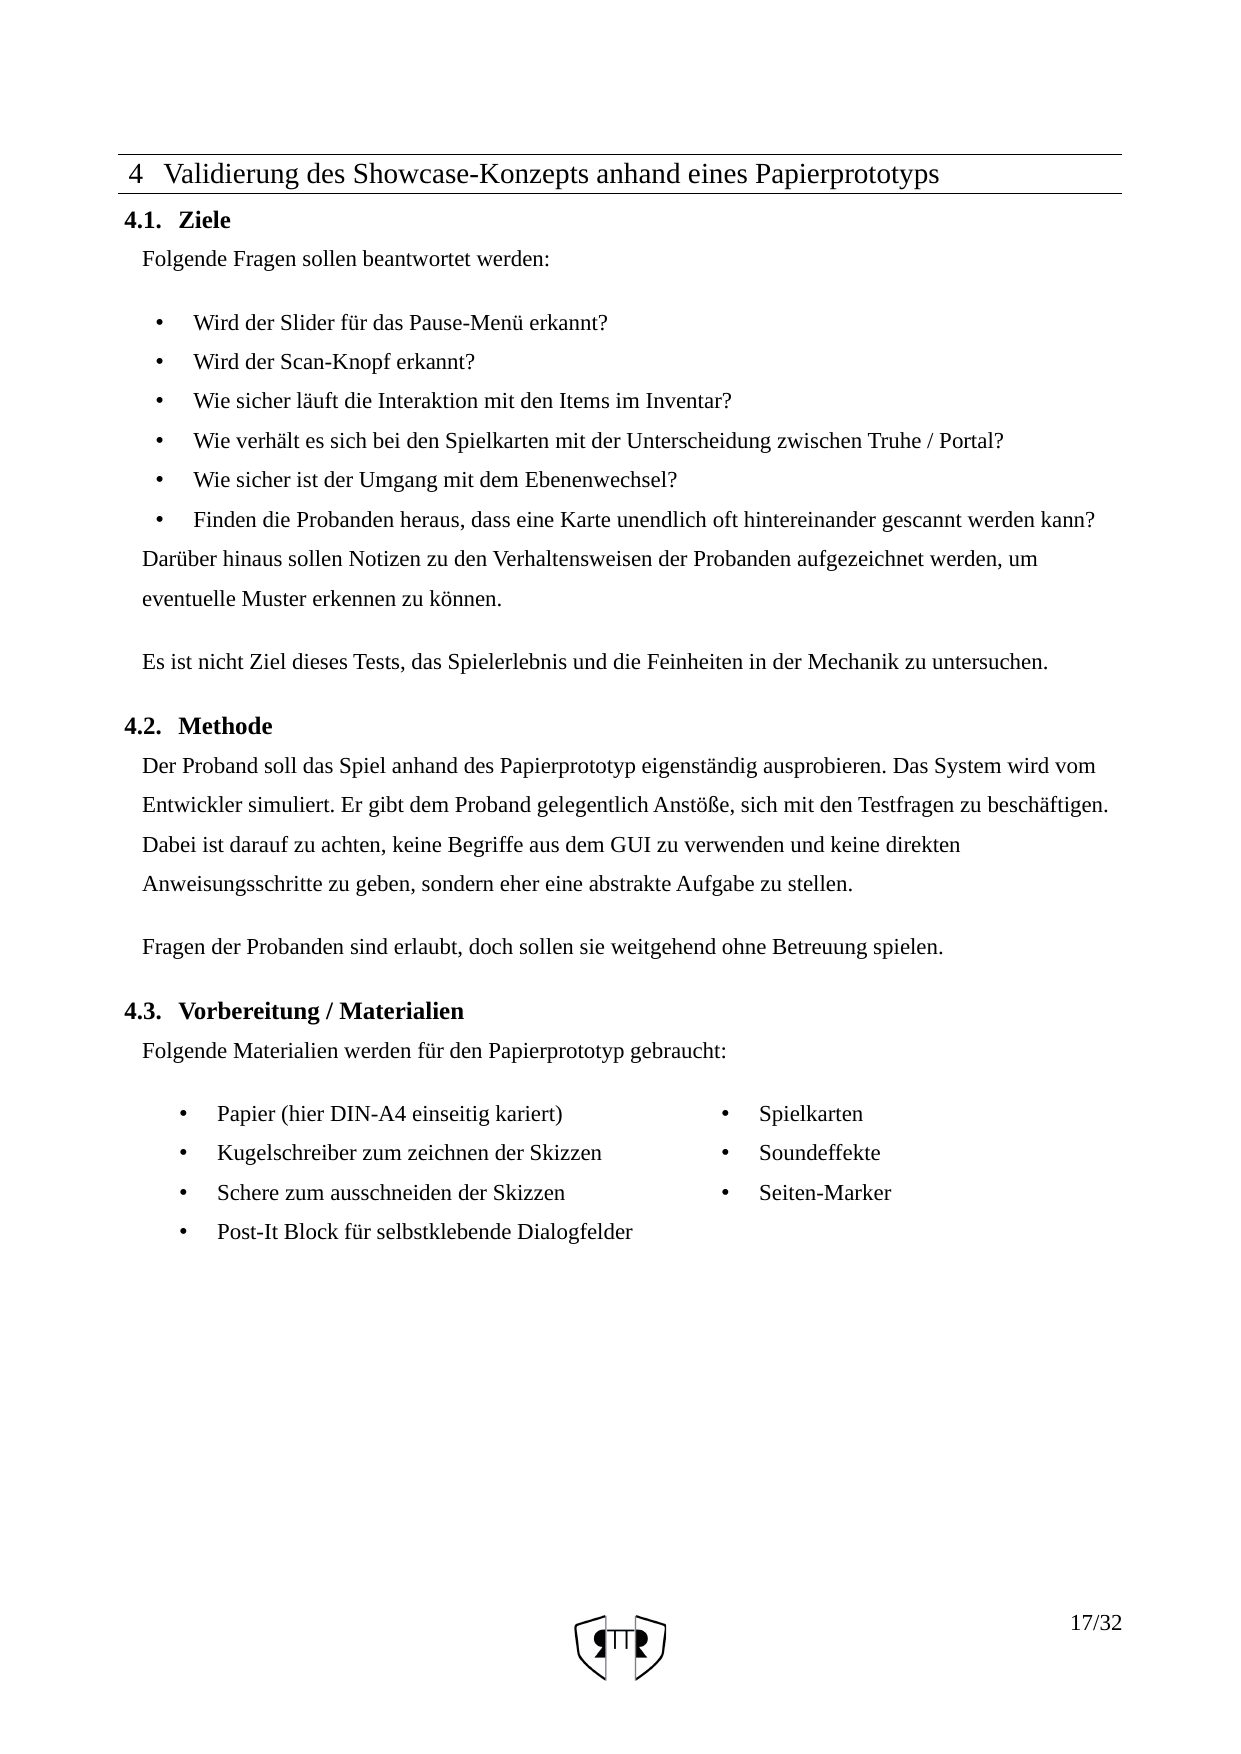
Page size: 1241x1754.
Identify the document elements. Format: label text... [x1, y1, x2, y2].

text Folgende Materialien werden für den Papierprototyp gebraucht: [142, 1037, 1122, 1063]
subtitle Methode [124, 711, 1122, 740]
list Seiten-Marker [721, 1179, 1122, 1205]
text Es ist nicht Ziel dieses Tests, das Spielerlebnis und die Feinheiten in der Mechanik zu untersuchen. [142, 648, 1122, 674]
list Papier (hier DIN-A4 einseitig kariert) [179, 1100, 660, 1126]
text Fragen der Probanden sind erlaubt, doch sollen sie weitgehend ohne Betreuung spielen. [142, 933, 1122, 959]
list Soundeffekte [721, 1139, 1122, 1166]
list Post-It Block für selbstklebende Dialogfelder [179, 1218, 660, 1245]
list Wie sicher ist der Umgang mit dem Ebenenwechsel? [156, 466, 1122, 493]
picture [574, 1615, 667, 1681]
text Darüber hinaus sollen Notizen zu den Verhaltensweisen der Probanden aufgezeichnet werden, um eventuelle Muster erkennen zu können. [142, 545, 1122, 611]
list Spielkarten [721, 1100, 1122, 1126]
list Wie verhält es sich bei den Spielkarten mit der Unterscheidung zwischen Truhe / Portal? [156, 427, 1122, 453]
list Kugelschreiber zum zeichnen der Skizzen [179, 1139, 660, 1166]
subtitle Vorbereitung / Materialien [124, 996, 1122, 1025]
list Wird der Scan-Knopf erkannt? [156, 348, 1122, 374]
list Wie sicher läuft die Interaktion mit den Items im Inventar? [156, 387, 1122, 414]
subtitle Validierung des Showcase-Konzepts anhand eines Papierprototyps [118, 155, 1122, 193]
text Folgende Fragen sollen beantwortet werden: [142, 245, 1122, 272]
text Der Proband soll das Spiel anhand des Papierprototyp eigenständig ausprobieren. Das System wird vom Entwickler simuliert. Er gibt dem Proband gelegentlich Anstöße, sich mit den Testfragen zu beschäftigen. Dabei ist darauf zu achten, keine Begriffe aus dem GUI zu verwenden und keine direkten Anweisungsschritte zu geben, sondern eher eine abstrakte Aufgabe zu stellen. [142, 752, 1122, 896]
subtitle Ziele [124, 205, 1122, 234]
list Finden die Probanden heraus, dass eine Karte unendlich oft hintereinander gescannt werden kann? [156, 506, 1122, 532]
list Wird der Slider für das Pause-Menü erkannt? [156, 308, 1122, 335]
list Schere zum ausschneiden der Skizzen [179, 1179, 660, 1205]
